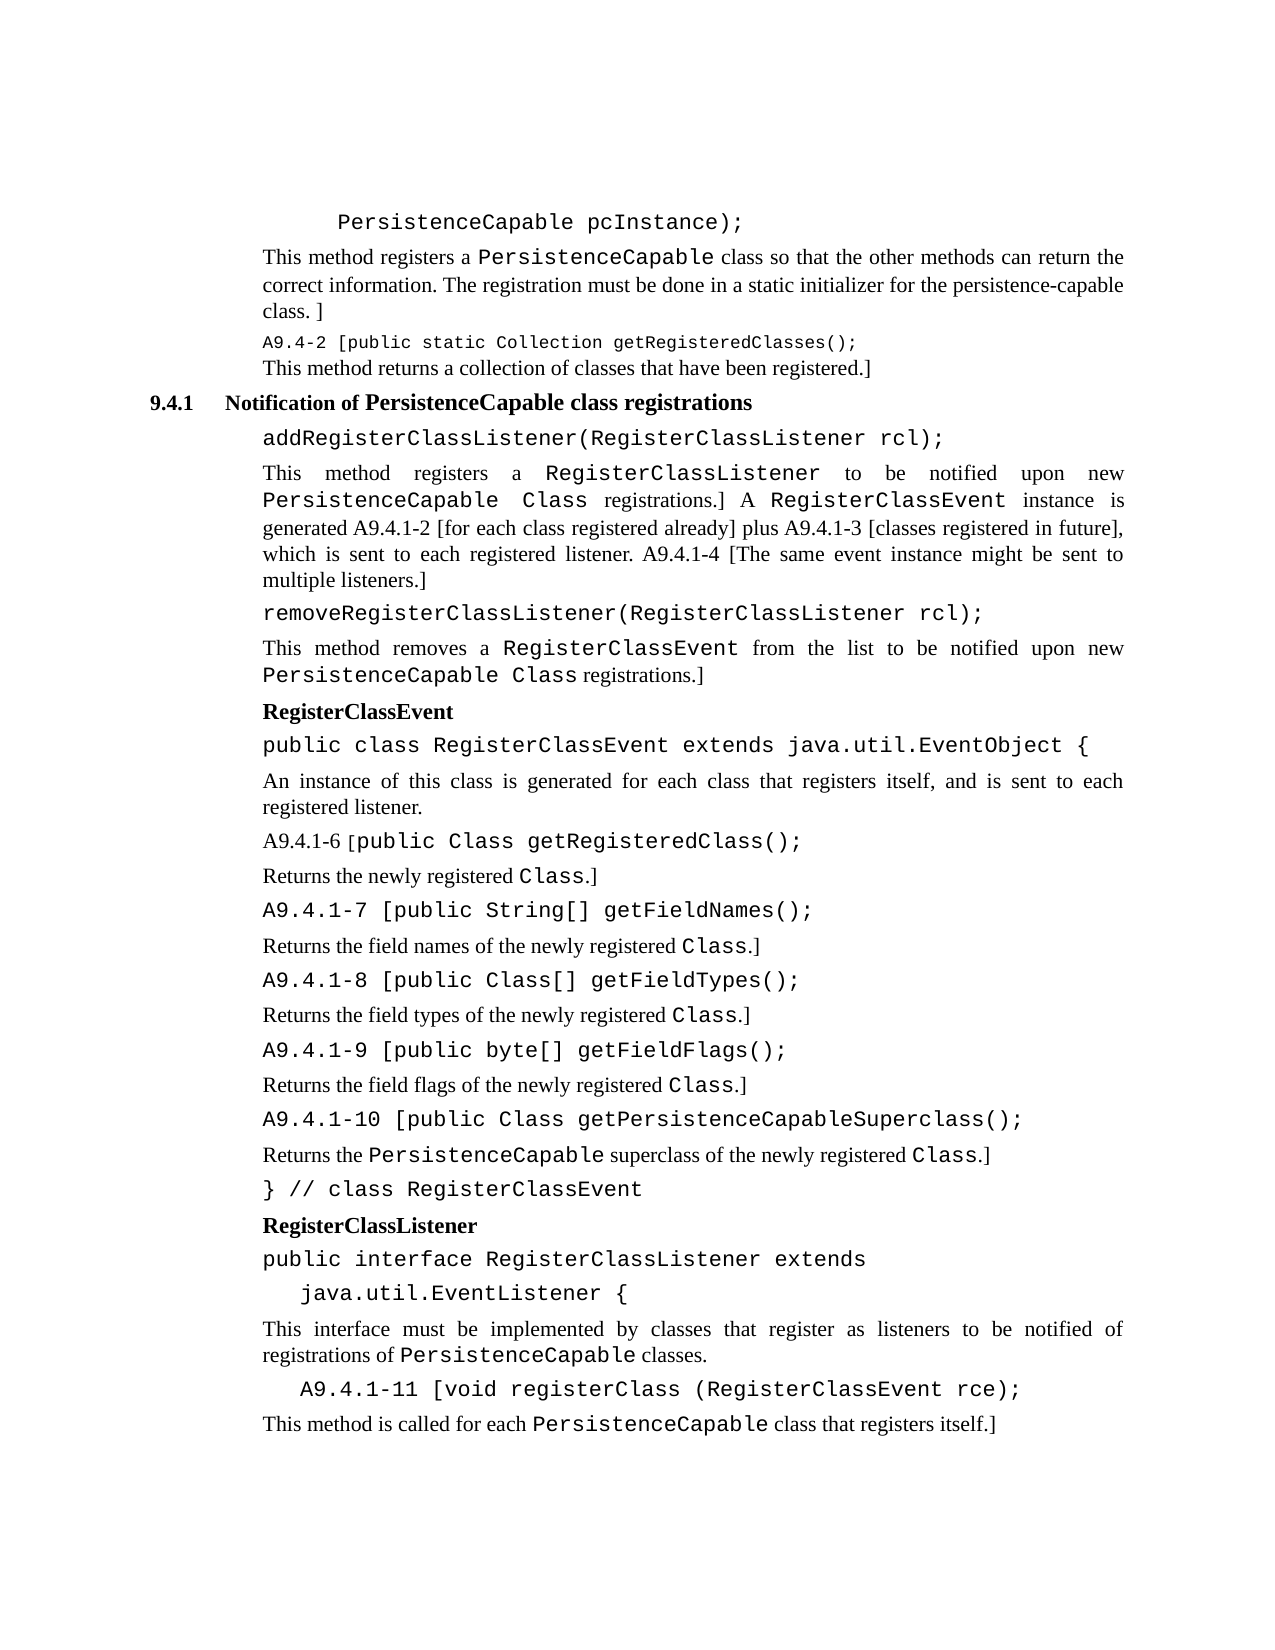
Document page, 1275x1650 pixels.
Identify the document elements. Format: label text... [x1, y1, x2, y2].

text Returns the PersistenceCapable superclass of the newly registered Class.] [262, 1142, 1125, 1169]
text Returns the field types of the newly registered Class.] [262, 1002, 1125, 1029]
text This interface must be implemented by classes that register as listeners to be notified of registrations of PersistenceCapable classes. [262, 1316, 1125, 1369]
text A9.4.1-8 [public Class[] getFieldTypes(); [262, 968, 1125, 994]
text This method returns a collection of classes that have been registered.] [262, 354, 1125, 380]
text PersistenceCapable pcInstance); [262, 210, 1125, 236]
text addRegisterClassListener(RegisterClassListener rcl); [262, 426, 1125, 452]
text A9.4.1-10 [public Class getPersistenceCapableSuperclass(); [262, 1107, 1125, 1133]
text A9.4-2 [public static Collection getRegisteredClasses(); [262, 332, 1125, 354]
text A9.4.1-6 [public Class getRegisteredClass(); [262, 828, 1125, 855]
text } // class RegisterClassEvent [262, 1177, 1125, 1203]
text This method registers a PersistenceCapable class so that the other methods can return the correct information. The registration must be done in a static initializer for the persistence-capable class. ] [262, 244, 1125, 323]
text A9.4.1-11 [void registerClass (RegisterClassEvent rce); [262, 1377, 1125, 1403]
text A9.4.1-7 [public String[] getFieldNames(); [262, 898, 1125, 924]
subtitle RegisterClassEvent [150, 697, 1125, 724]
text public interface RegisterClassListener extends [262, 1247, 1125, 1273]
text This method registers a RegisterClassListener to be notified upon new PersistenceCapable Class registrations.] A RegisterClassEvent instance is generated A9.4.1-2 [for each class registered already] plus A9.4.1-3 [classes registered in future], which is sent to each registered listener. A9.4.1-4 [The same event instance might be sent to multiple listeners.] [262, 460, 1125, 592]
text Returns the field flags of the newly registered Class.] [262, 1072, 1125, 1099]
subtitle RegisterClassListener [150, 1211, 1125, 1238]
text java.util.EventListener { [262, 1281, 1125, 1307]
text Returns the newly registered Class.] [262, 863, 1125, 890]
text A9.4.1-9 [public byte[] getFieldFlags(); [262, 1038, 1125, 1064]
text This method is called for each PersistenceCapable class that registers itself.] [262, 1411, 1125, 1438]
text An instance of this class is generated for each class that registers itself, and is sent to each registered listener. [262, 767, 1125, 819]
text This method removes a RegisterClassEvent from the list to be notified upon new PersistenceCapable Class registrations.] [262, 635, 1125, 689]
text public class RegisterClassEvent extends java.util.EventObject { [262, 733, 1125, 759]
subtitle Notification of PersistenceCapable class registrations [150, 388, 1125, 416]
text Returns the field names of the newly registered Class.] [262, 933, 1125, 960]
text removeRegisterClassListener(RegisterClassListener rcl); [262, 601, 1125, 627]
